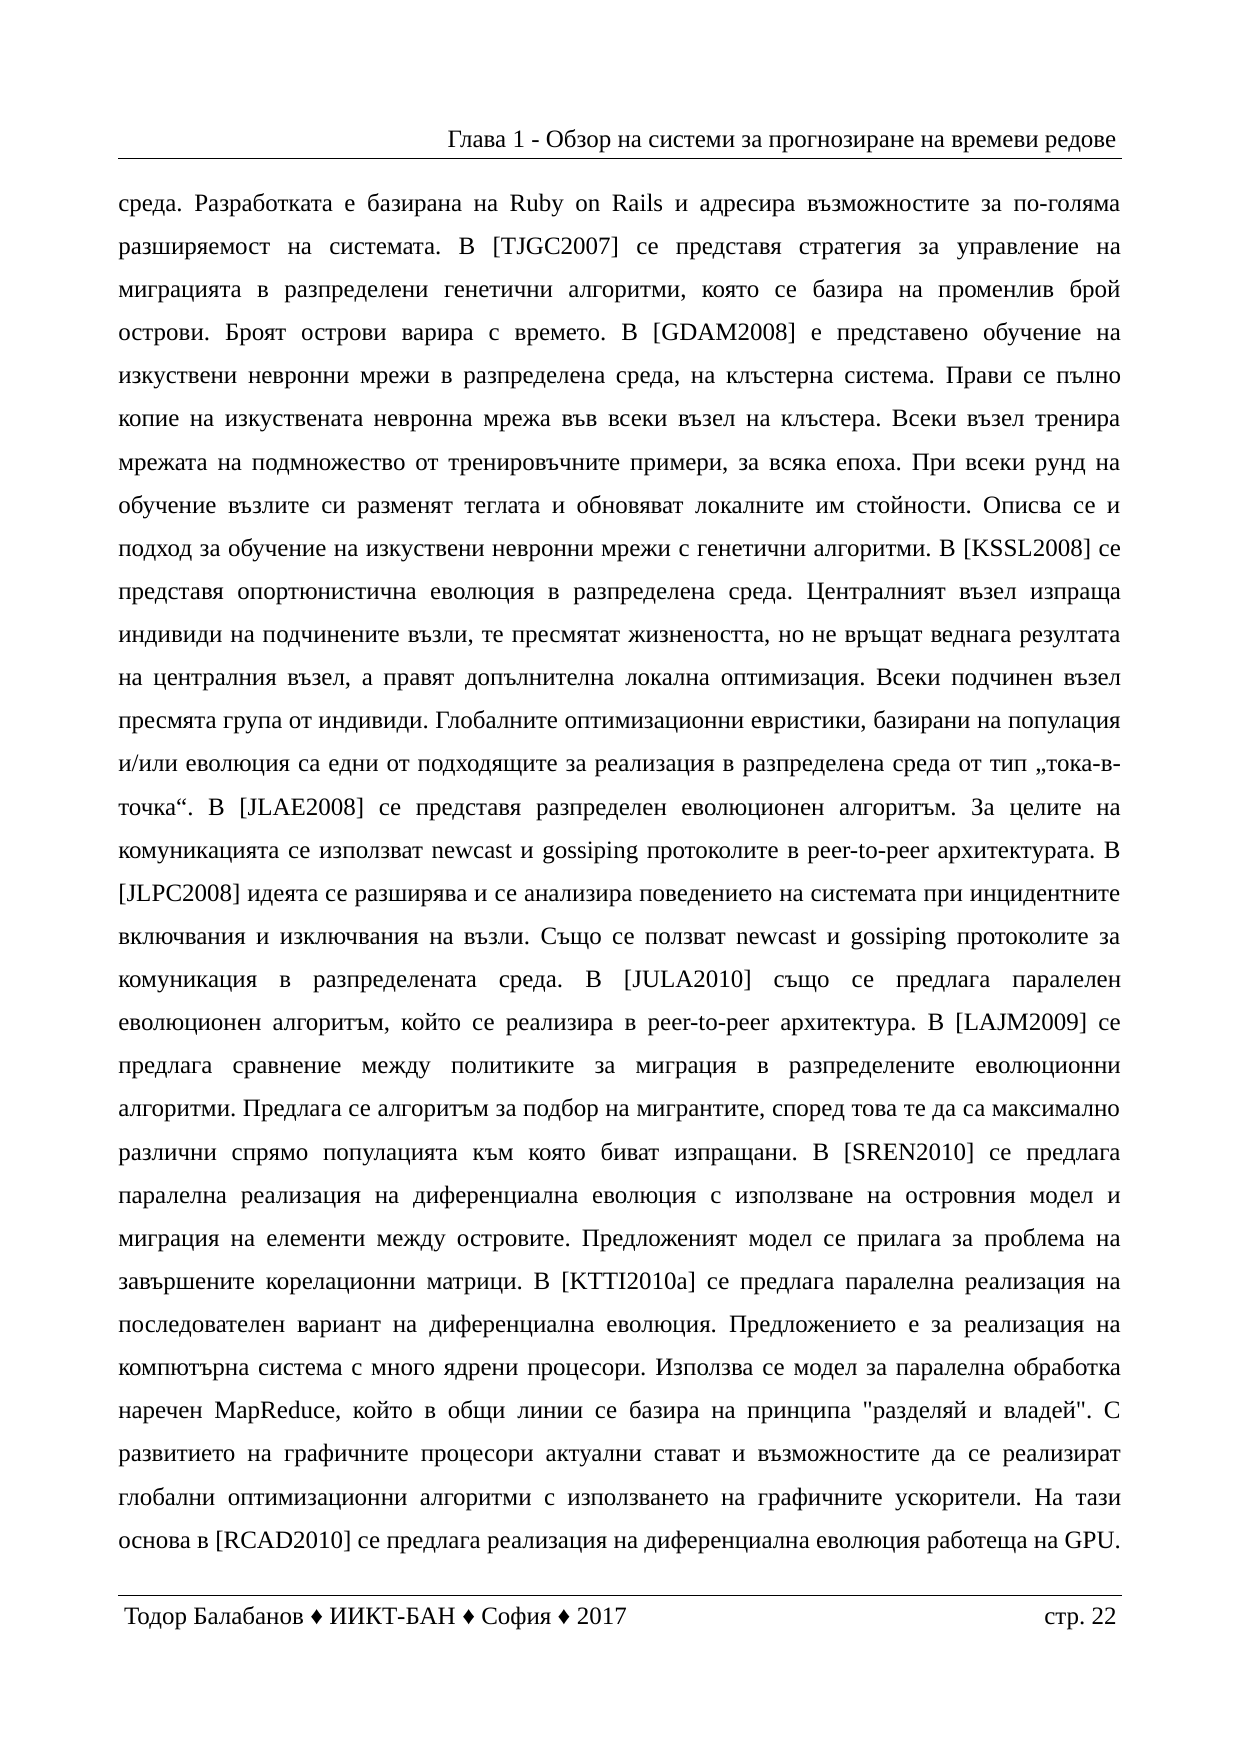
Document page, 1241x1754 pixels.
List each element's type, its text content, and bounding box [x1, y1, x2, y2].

text среда. Разработката е базирана на Ruby on Rails и адресира възможностите за по-голяма разширяемост на системата. В [TJGC2007] се представя стратегия за управление на миграцията в разпределени генетични алгоритми, която се базира на променлив брой острови. Броят острови варира с времето. В [GDAM2008] е представено обучение на изкуствени невронни мрежи в разпределена среда, на клъстерна система. Прави се пълно копие на изкуствената невронна мрежа във всеки възел на клъстера. Всеки възел тренира мрежата на подмножество от тренировъчните примери, за всяка епоха. При всеки рунд на обучение възлите си разменят теглата и обновяват локалните им стойности. Описва се и подход за обучение на изкуствени невронни мрежи с генетични алгоритми. В [KSSL2008] се представя опортюнистична еволюция в разпределена среда. Централният възел изпраща индивиди на подчинените възли, те пресмятат жизнеността, но не връщат веднага резултата на централния възел, а правят допълнителна локална оптимизация. Всеки подчинен възел пресмята група от индивиди. Глобалните оптимизационни евристики, базирани на популация и/или еволюция са едни от подходящите за реализация в разпределена среда от тип „тока-в-точка“. В [JLAE2008] се представя разпределен еволюционен алгоритъм. За целите на комуникацията се използват newcast и gossiping протоколите в peer-to-peer архитектурата. В [JLPC2008] идеята се разширява и се анализира поведението на системата при инцидентните включвания и изключвания на възли. Също се ползват newcast и gossiping протоколите за комуникация в разпределената среда. В [JULA2010] също се предлага паралелен еволюционен алгоритъм, който се реализира в peer-to-peer архитектура. В [LAJM2009] се предлага сравнение между политиките за миграция в разпределените еволюционни алгоритми. Предлага се алгоритъм за подбор на мигрантите, според това те да са максимално различни спрямо популацията към която биват изпращани. В [SREN2010] се предлага паралелна реализация на диференциална еволюция с използване на островния модел и миграция на елементи между островите. Предложеният модел се прилага за проблема на завършените корелационни матрици. В [KTTI2010a] се предлага паралелна реализация на последователен вариант на диференциална еволюция. Предложението е за реализация на компютърна система с много ядрени процесори. Използва се модел за паралелна обработка наречен MapReduce, който в общи линии се базира на принципа "разделяй и владей". С развитието на графичните процесори актуални стават и възможностите да се реализират глобални оптимизационни алгоритми с използването на графичните ускорители. На тази основа в [RCAD2010] се предлага реализация на диференциална еволюция работеща на GPU. [118, 188, 1122, 1553]
